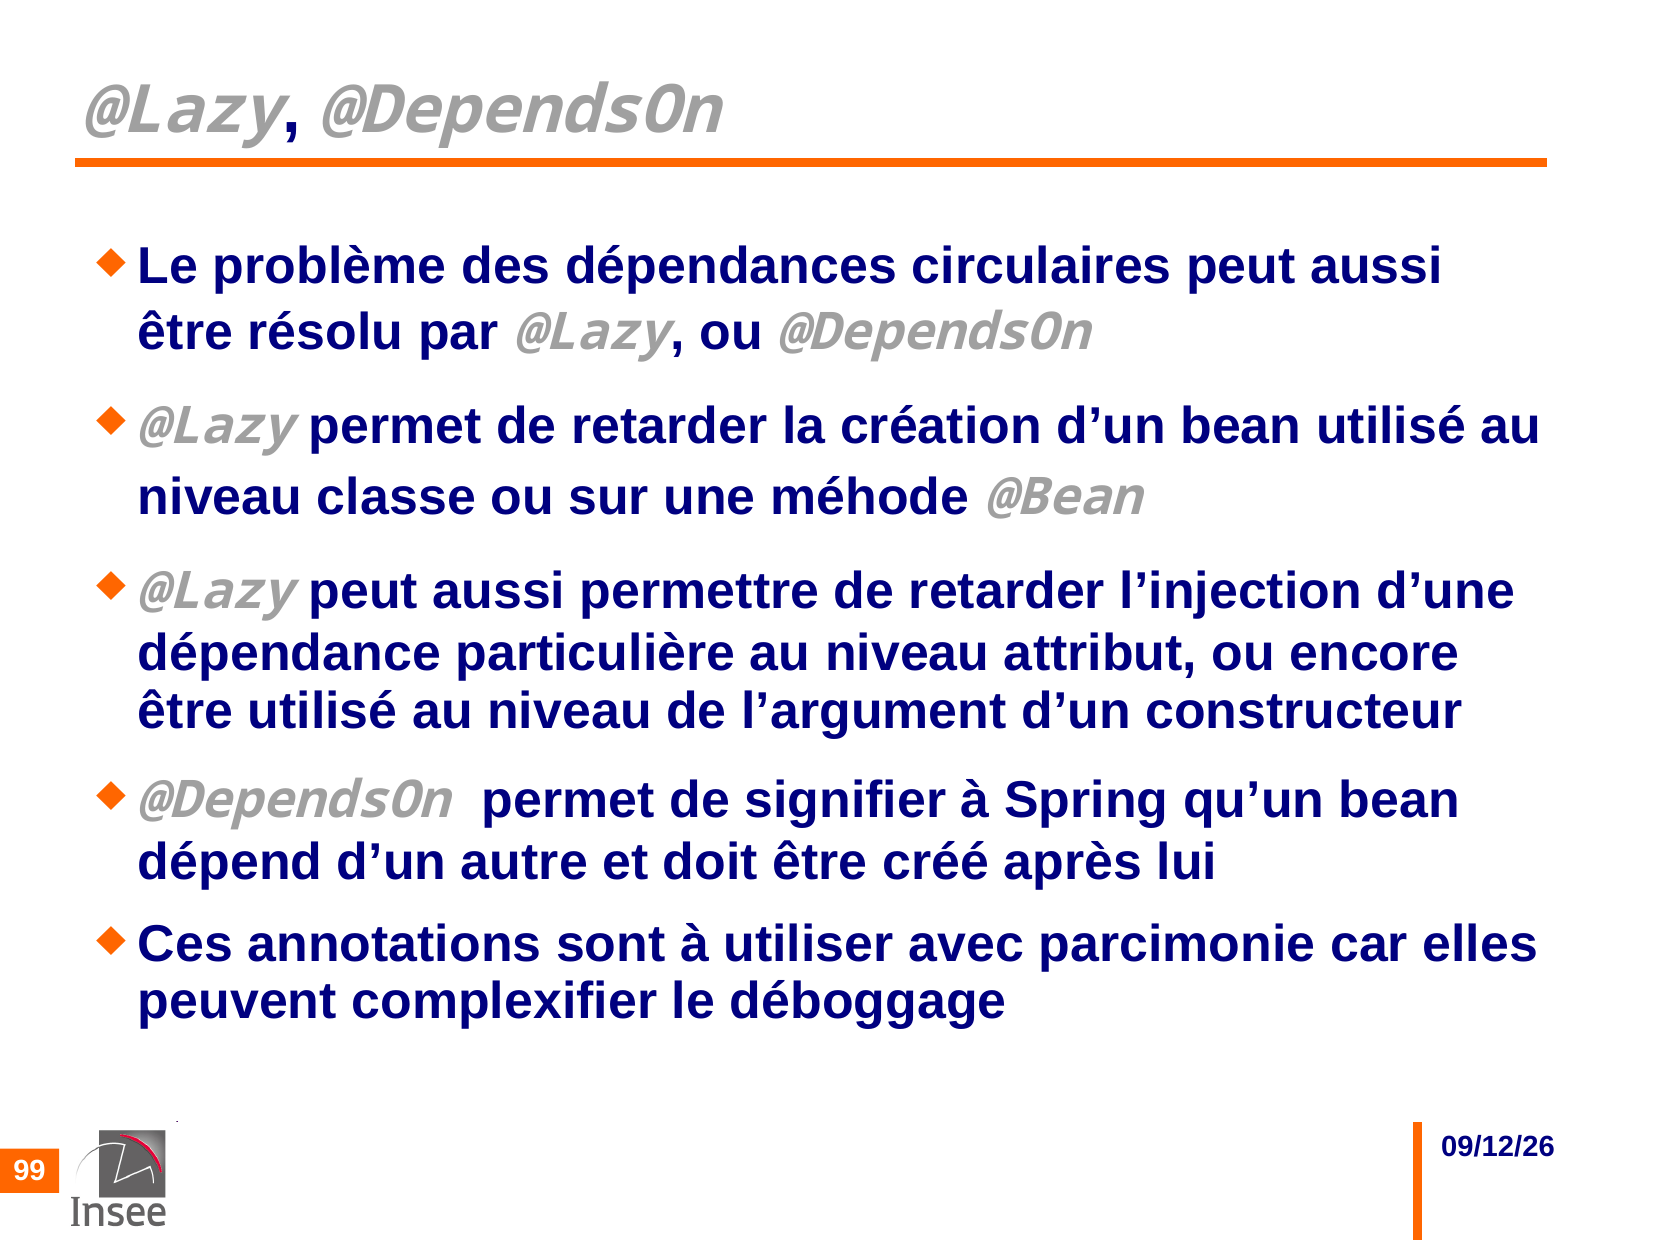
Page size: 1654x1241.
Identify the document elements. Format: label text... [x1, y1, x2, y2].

list Le problème des dépendances circulaires peut aussi être résolu par @Lazy, ou @DependsOn @Lazy permet de retarder la création d’un bean utilisé au niveau classe ou sur une méhode @Bean @Lazy peut aussi permettre de retarder l’injection d’une dépendance particulière au niveau attribut, ou encore être utilisé au niveau de l’argument d’un constructeur @DependsOn permet de signifier à Spring qu’un bean dépend d’un autre et doit être créé après lui Ces annotations sont à utiliser avec parcimonie car elles peuvent complexifier le déboggage [82, 236, 1548, 1087]
title @Lazy, @DependsOn [82, 49, 1619, 163]
picture [62, 1121, 178, 1241]
